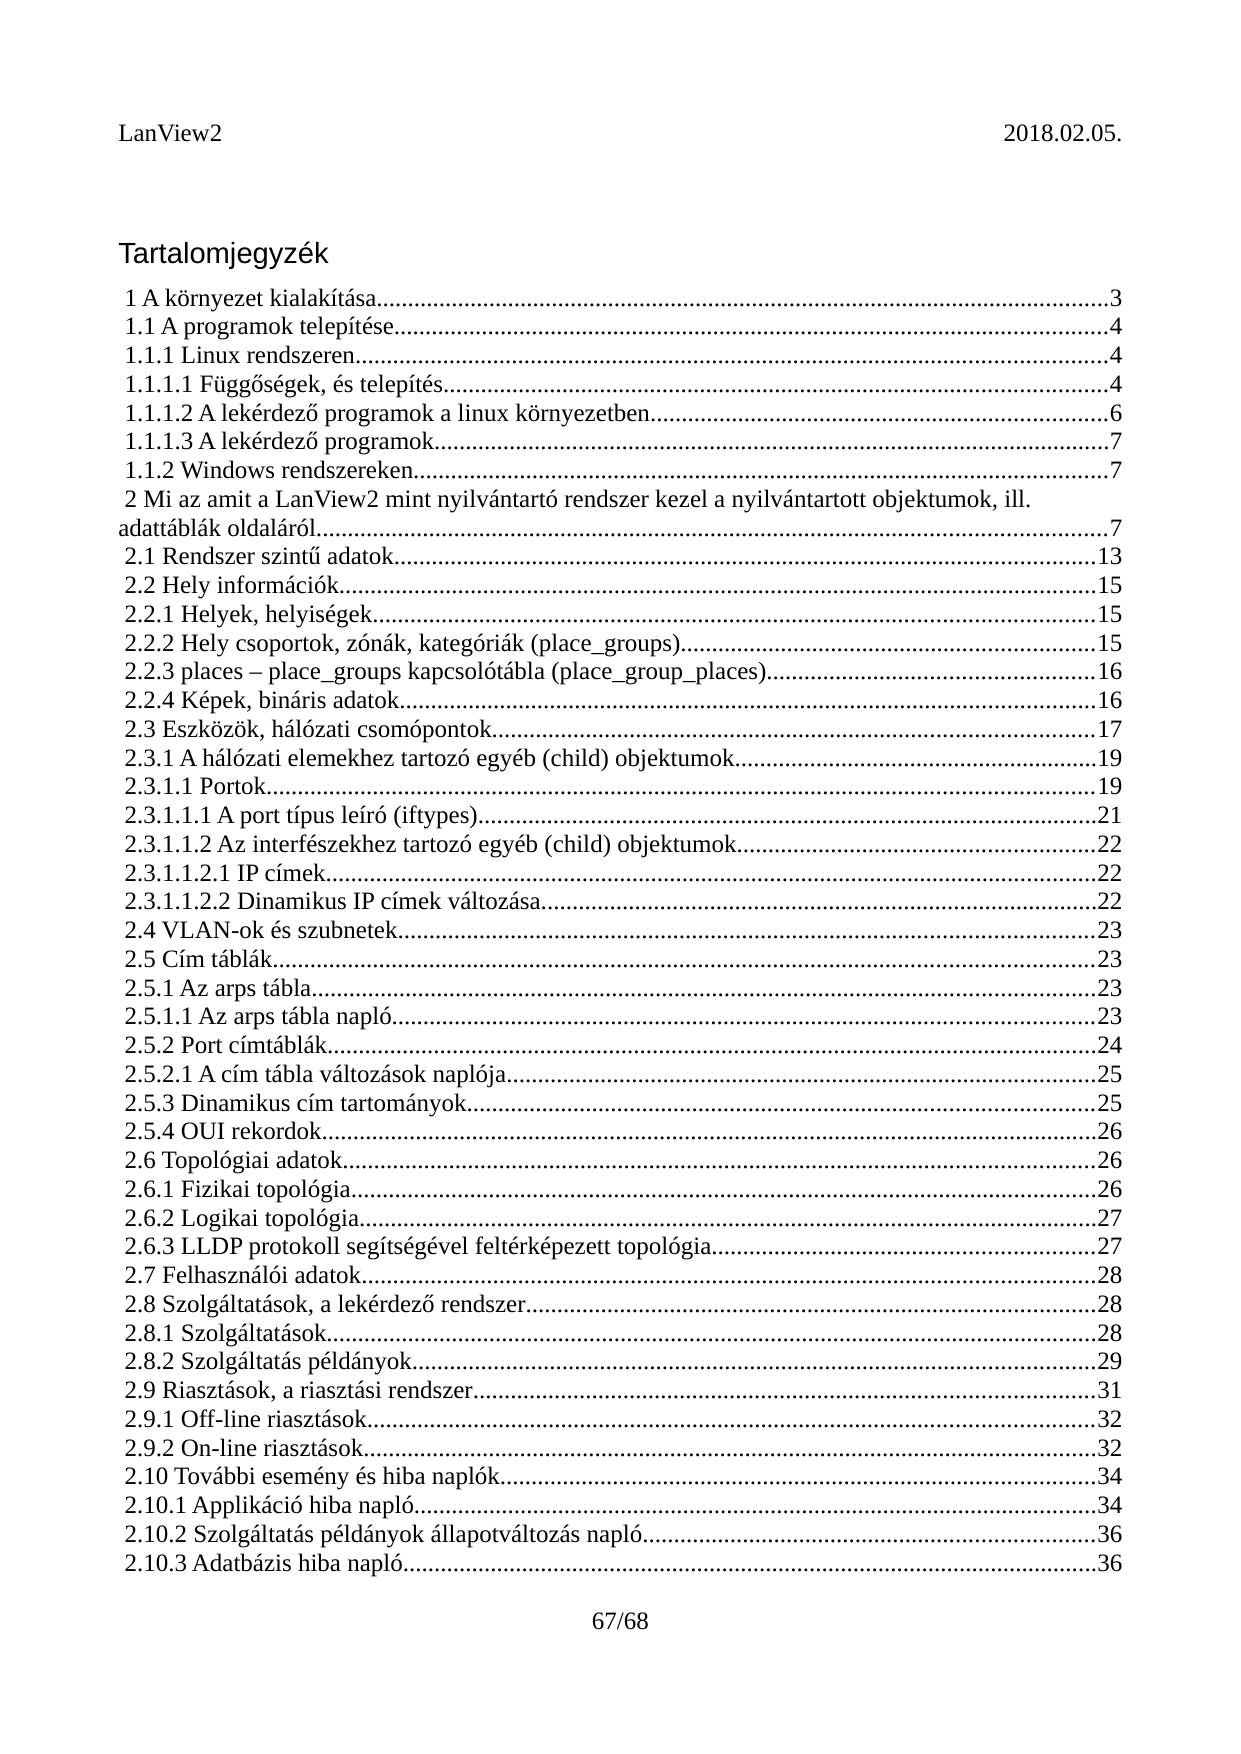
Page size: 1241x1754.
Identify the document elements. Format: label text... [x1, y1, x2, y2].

text 2.3.1.1.2 Az interfészekhez tartozó egyéb (child) objektumok 22 [118, 829, 1122, 858]
text 1.1.1.1 Függőségek, és telepítés 4 [118, 369, 1122, 398]
text 2.5.2 Port címtáblák. 24 [118, 1030, 1122, 1059]
text 2.5.3 Dinamikus cím tartományok 25 [118, 1088, 1122, 1116]
text 2.6 Topológiai adatok 26 [118, 1145, 1122, 1174]
text 2.9 Riasztások, a riasztási rendszer 31 [118, 1375, 1122, 1404]
text 2.10.3 Adatbázis hiba napló 36 [118, 1548, 1122, 1576]
text 2.2.1 Helyek, helyiségek 15 [118, 599, 1122, 628]
text 2.10.2 Szolgáltatás példányok állapotváltozás napló 36 [118, 1519, 1122, 1548]
text 2.8 Szolgáltatások, a lekérdező rendszer 28 [118, 1289, 1122, 1318]
text 2.10.1 Applikáció hiba napló 34 [118, 1490, 1122, 1519]
text 2.5.1 Az arps tábla 23 [118, 973, 1122, 1001]
text 2.1 Rendszer szintű adatok 13 [118, 541, 1122, 570]
text 1.1.1.3 A lekérdező programok 7 [118, 426, 1122, 455]
text 2.6.2 Logikai topológia 27 [118, 1203, 1122, 1231]
subtitle Tartalomjegyzék [118, 237, 1122, 270]
text 2.7 Felhasználói adatok 28 [118, 1260, 1122, 1289]
text 2.8.1 Szolgáltatások 28 [118, 1318, 1122, 1346]
text 1.1.2 Windows rendszereken 7 [118, 455, 1122, 484]
text 2.5 Cím táblák 23 [118, 944, 1122, 973]
text 2.2.3 places – place_groups kapcsolótábla (place_group_places) 16 [118, 656, 1122, 685]
text 2.4 VLAN-ok és szubnetek 23 [118, 915, 1122, 944]
text 2.3.1.1 Portok 19 [118, 771, 1122, 800]
text 2.2.2 Hely csoportok, zónák, kategóriák (place_groups) 15 [118, 628, 1122, 656]
text 1.1.1.2 A lekérdező programok a linux környezetben 6 [118, 398, 1122, 426]
text 2.5.2.1 A cím tábla változások naplója 25 [118, 1059, 1122, 1088]
text 2.5.4 OUI rekordok 26 [118, 1116, 1122, 1145]
text 2.3.1.1.2.1 IP címek 22 [118, 858, 1122, 886]
text 1.1 A programok telepítése 4 [118, 311, 1122, 340]
text 2.3.1 A hálózati elemekhez tartozó egyéb (child) objektumok 19 [118, 743, 1122, 771]
text 2.10 További esemény és hiba naplók 34 [118, 1461, 1122, 1490]
text 2.6.1 Fizikai topológia 26 [118, 1174, 1122, 1203]
text 2.3.1.1.2.2 Dinamikus IP címek változása. 22 [118, 886, 1122, 915]
text 2.9.1 Off-line riasztások 32 [118, 1404, 1122, 1433]
text 2.2 Hely információk 15 [118, 570, 1122, 599]
text 2.9.2 On-line riasztások 32 [118, 1433, 1122, 1461]
text 2.6.3 LLDP protokoll segítségével feltérképezett topológia 27 [118, 1231, 1122, 1260]
text 2.3 Eszközök, hálózati csomópontok 17 [118, 714, 1122, 743]
text 1.1.1 Linux rendszeren 4 [118, 340, 1122, 369]
text 2.3.1.1.1 A port típus leíró (iftypes) 21 [118, 800, 1122, 829]
text 2 Mi az amit a LanView2 mint nyilvántartó rendszer kezel a nyilvántartott objektumok, ill. adattáblák oldaláról. 7 [118, 484, 1122, 541]
text 1 A környezet kialakítása 3 [118, 283, 1122, 311]
text 2.2.4 Képek, bináris adatok 16 [118, 685, 1122, 714]
text 2.5.1.1 Az arps tábla napló 23 [118, 1001, 1122, 1030]
text 2.8.2 Szolgáltatás példányok 29 [118, 1346, 1122, 1375]
